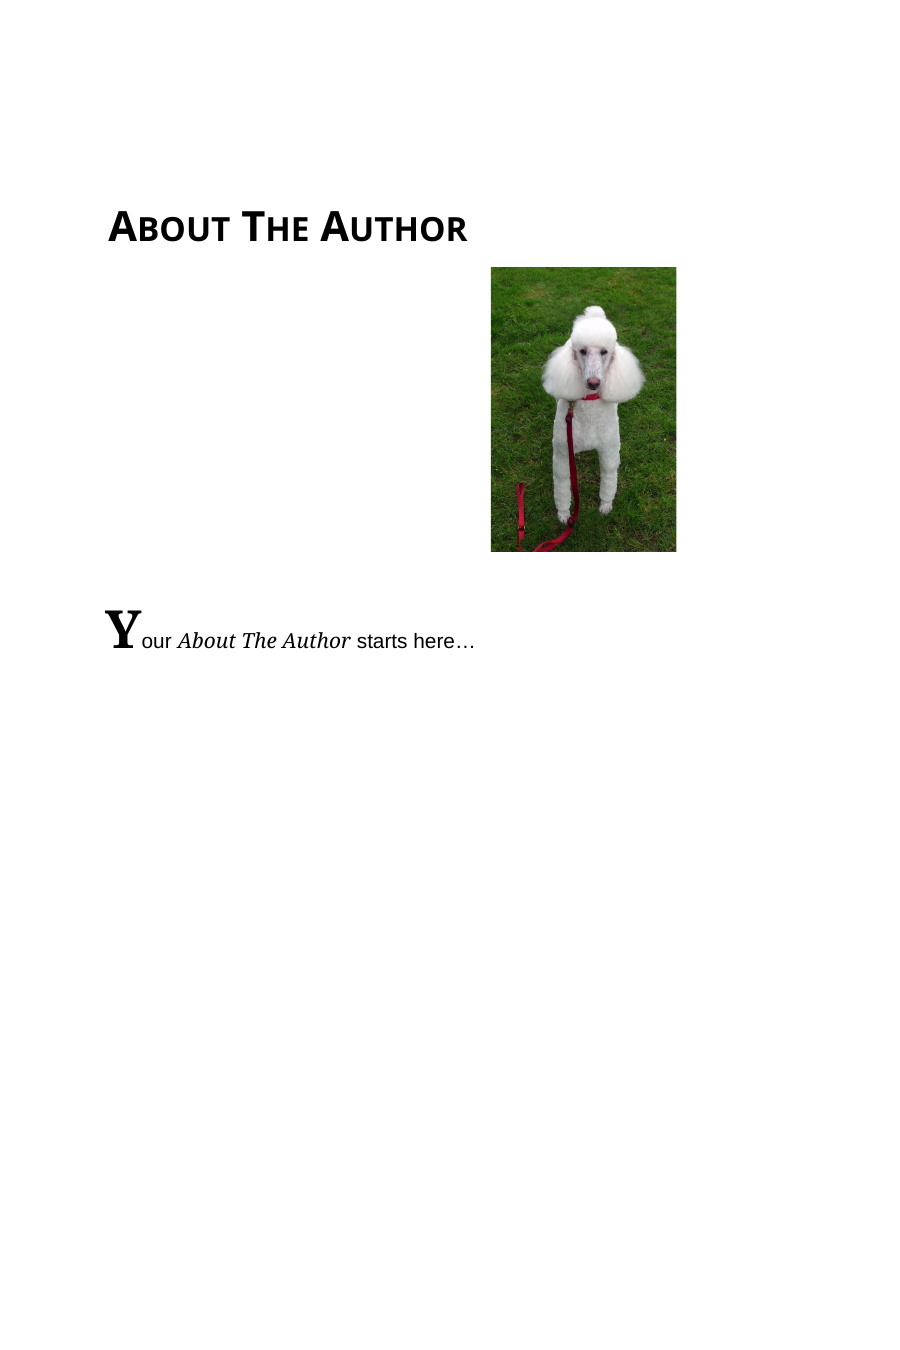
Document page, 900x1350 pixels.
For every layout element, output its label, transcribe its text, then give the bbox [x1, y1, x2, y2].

text Your About The Author starts here… [105, 592, 847, 664]
subtitle About The Author [105, 194, 847, 257]
picture [490, 267, 677, 552]
